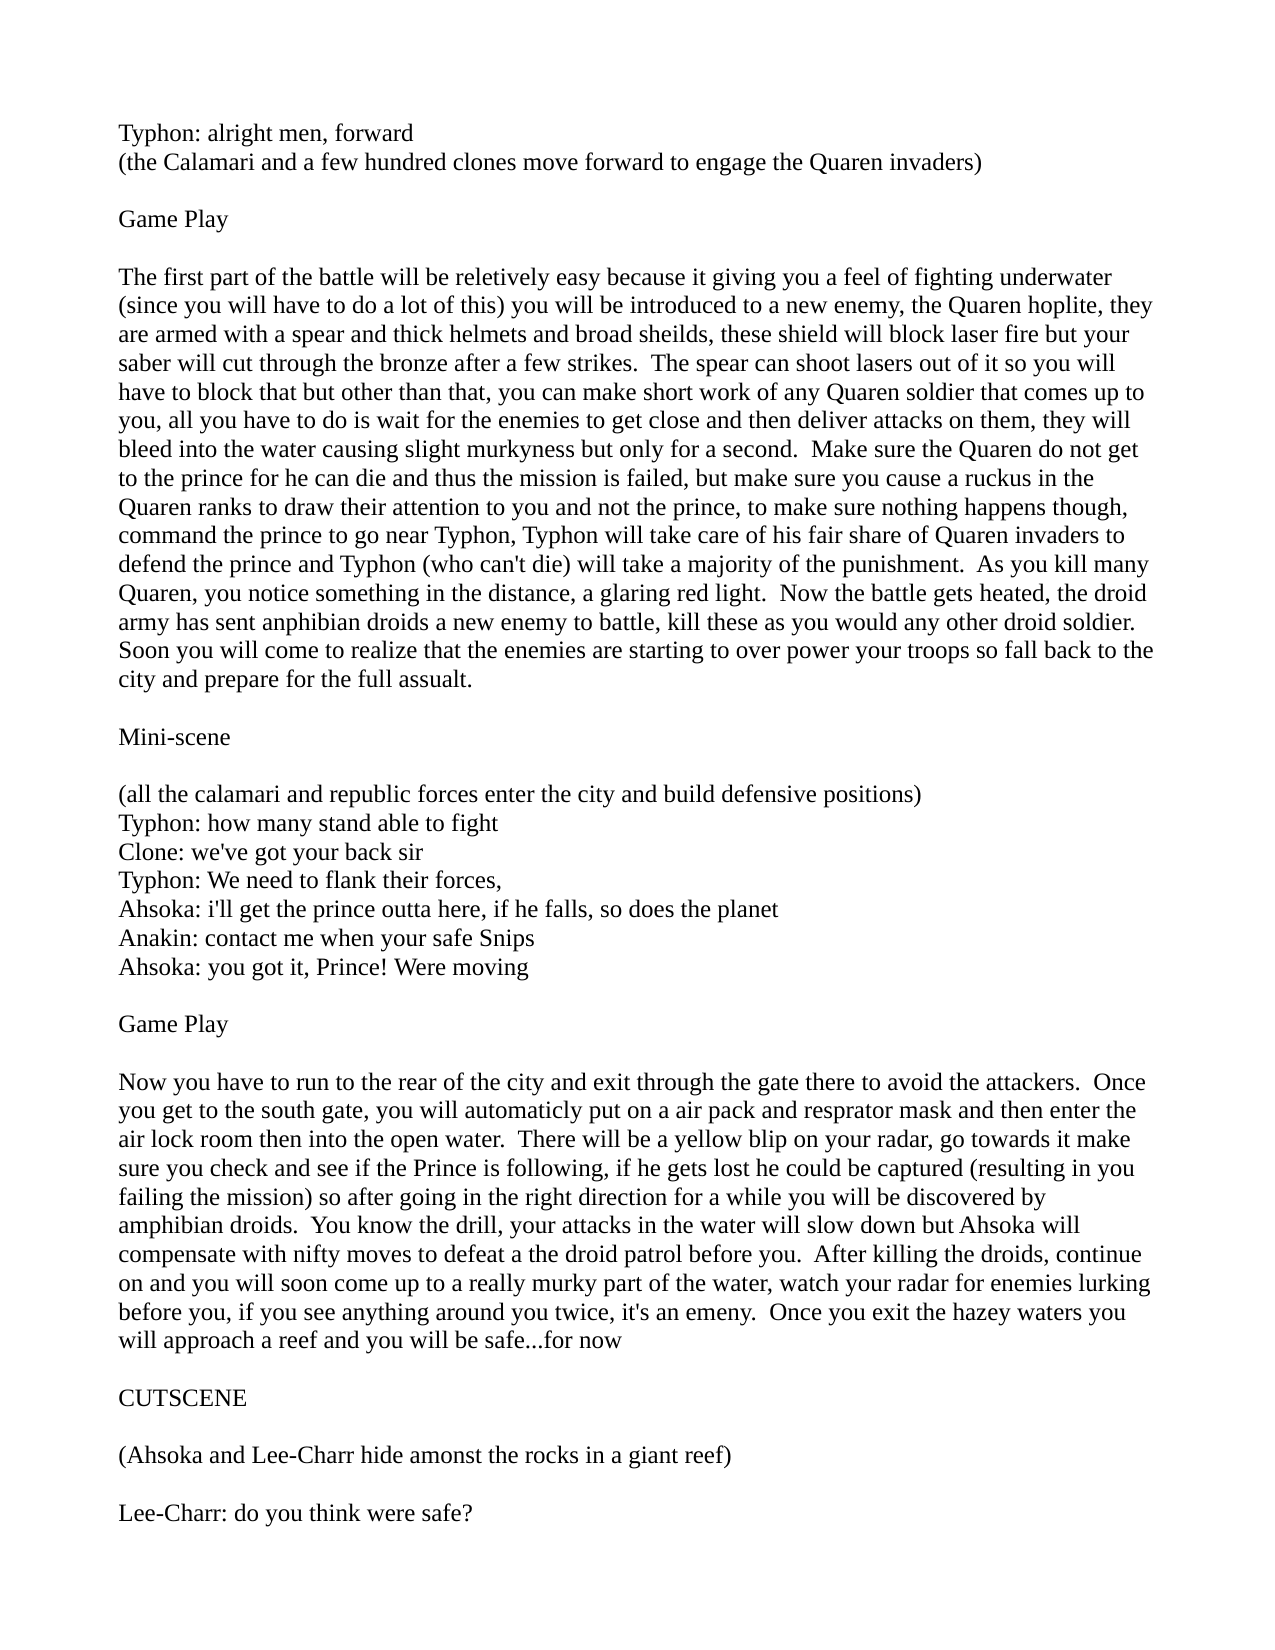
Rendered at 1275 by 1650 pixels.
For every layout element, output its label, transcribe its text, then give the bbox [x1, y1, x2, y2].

text Ahsoka: you got it, Prince! Were moving [118, 952, 1157, 981]
text Typhon: alright men, forward [118, 118, 1157, 147]
text Clone: we've got your back sir [118, 837, 1157, 866]
text (Ahsoka and Lee-Charr hide amonst the rocks in a giant reef) [118, 1441, 1157, 1469]
text Ahsoka: i'll get the prince outta here, if he falls, so does the planet [118, 894, 1157, 923]
text CUTSCENE [118, 1383, 1157, 1412]
text Lee-Charr: do you think were safe? [118, 1498, 1157, 1527]
text Anakin: contact me when your safe Snips [118, 923, 1157, 952]
text Now you have to run to the rear of the city and exit through the gate there to avoid the attackers. Once you get to the south gate, you will automaticly put on a air pack and resprator mask and then enter the air lock room then into the open water. There will be a yellow blip on your radar, go towards it make sure you check and see if the Prince is following, if he gets lost he could be captured (resulting in you failing the mission) so after going in the right direction for a while you will be discovered by amphibian droids. You know the drill, your attacks in the water will slow down but Ahsoka will compensate with nifty moves to defeat a the droid patrol before you. After killing the droids, continue on and you will soon come up to a really murky part of the water, watch your radar for enemies lurking before you, if you see anything around you twice, it's an emeny. Once you exit the hazey waters you will approach a reef and you will be safe...for now [118, 1067, 1157, 1354]
text Game Play [118, 204, 1157, 233]
text (all the calamari and republic forces enter the city and build defensive positions) [118, 779, 1157, 808]
text Typhon: We need to flank their forces, [118, 866, 1157, 894]
text Game Play [118, 1009, 1157, 1038]
text Typhon: how many stand able to fight [118, 808, 1157, 837]
text (the Calamari and a few hundred clones move forward to engage the Quaren invaders) [118, 147, 1157, 176]
text Mini-scene [118, 722, 1157, 751]
text The first part of the battle will be reletively easy because it giving you a feel of fighting underwater (since you will have to do a lot of this) you will be introduced to a new enemy, the Quaren hoplite, they are armed with a spear and thick helmets and broad sheilds, these shield will block laser fire but your saber will cut through the bronze after a few strikes. The spear can shoot lasers out of it so you will have to block that but other than that, you can make short work of any Quaren soldier that comes up to you, all you have to do is wait for the enemies to get close and then deliver attacks on them, they will bleed into the water causing slight murkyness but only for a second. Make sure the Quaren do not get to the prince for he can die and thus the mission is failed, but make sure you cause a ruckus in the Quaren ranks to draw their attention to you and not the prince, to make sure nothing happens though, command the prince to go near Typhon, Typhon will take care of his fair share of Quaren invaders to defend the prince and Typhon (who can't die) will take a majority of the punishment. As you kill many Quaren, you notice something in the distance, a glaring red light. Now the battle gets heated, the droid army has sent anphibian droids a new enemy to battle, kill these as you would any other droid soldier. Soon you will come to realize that the enemies are starting to over power your troops so fall back to the city and prepare for the full assualt. [118, 262, 1157, 693]
